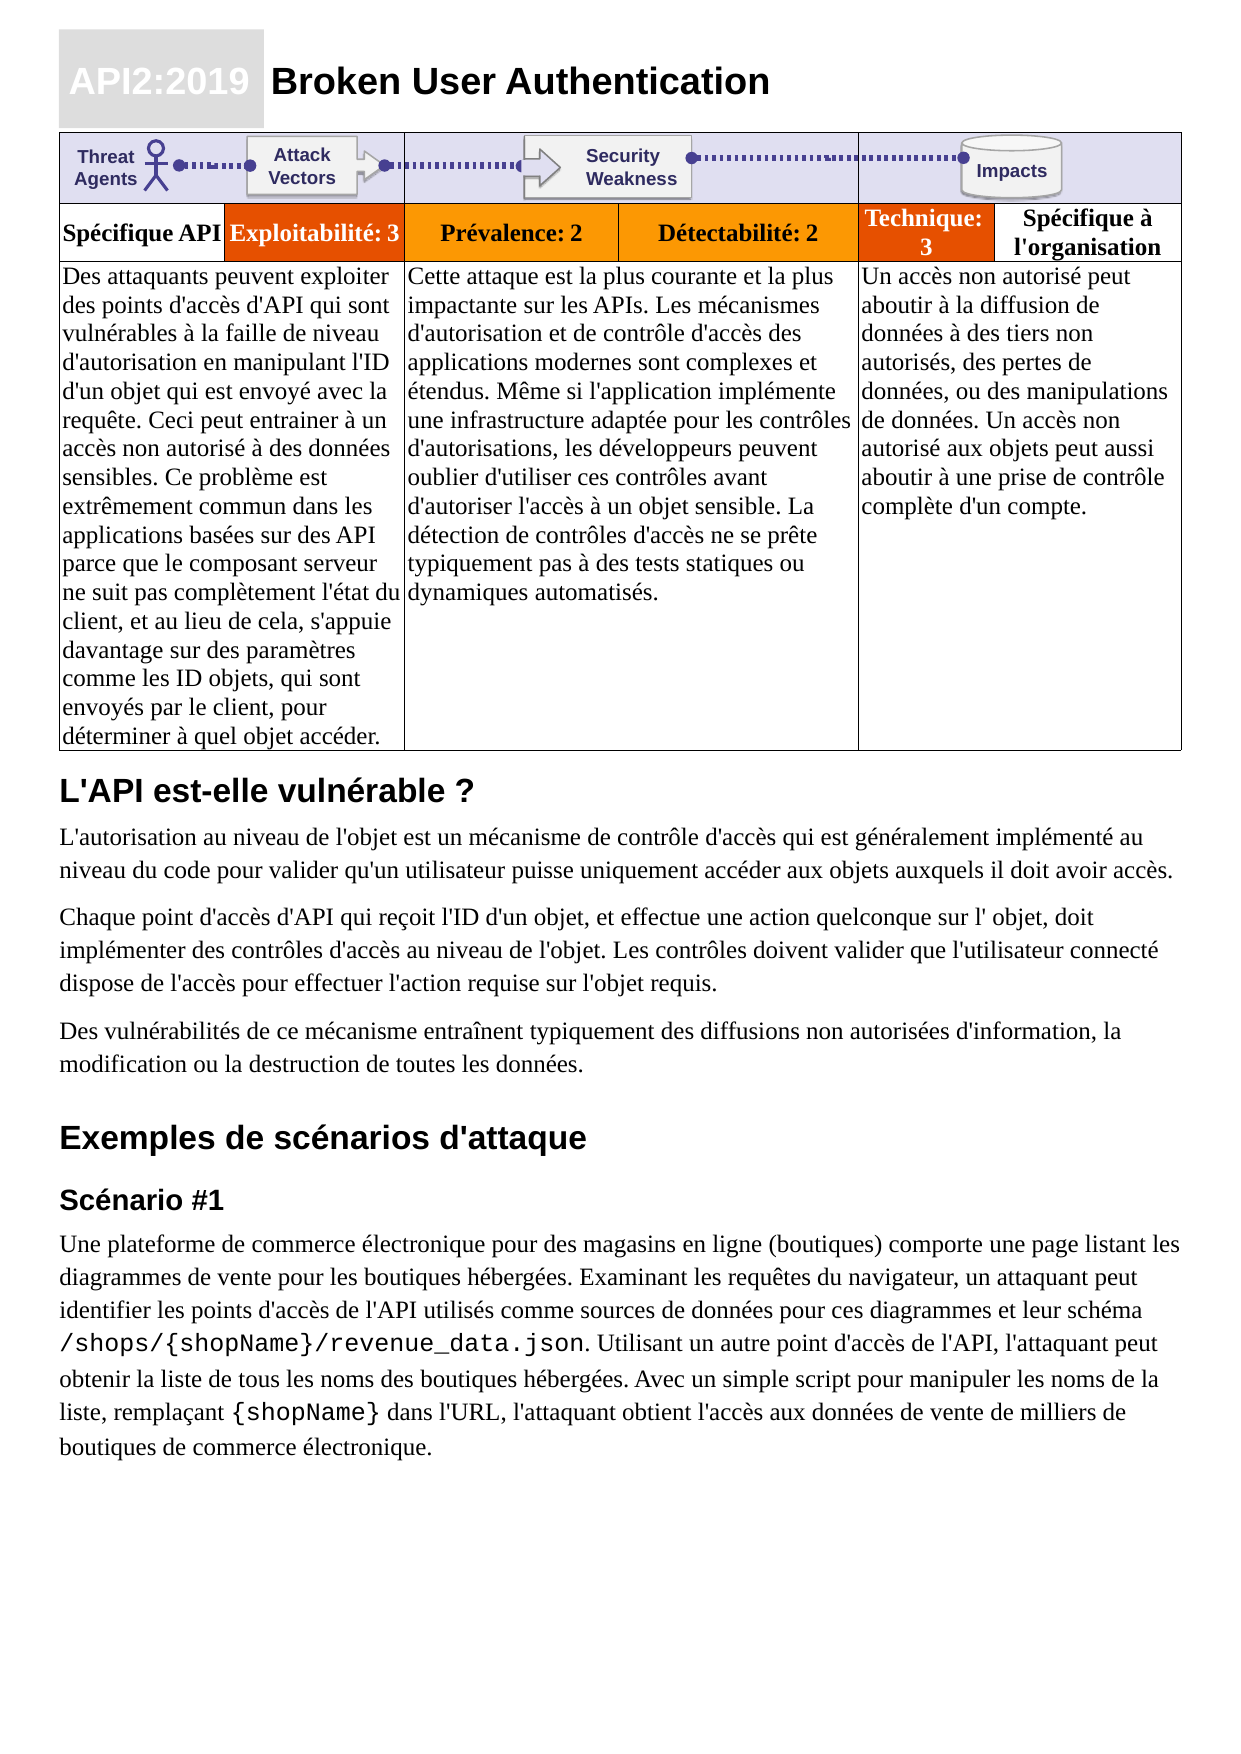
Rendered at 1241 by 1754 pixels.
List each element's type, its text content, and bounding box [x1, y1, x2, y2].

table_header [859, 133, 994, 203]
text Des vulnérabilités de ce mécanisme entraînent typiquement des diffusions non autorisées d'information, la modification ou la destruction de toutes les données. [59, 1016, 1181, 1078]
table_cell Détectabilité: 2 [619, 204, 858, 261]
table_header [60, 133, 224, 203]
text L'autorisation au niveau de l'objet est un mécanisme de contrôle d'accès qui est généralement implémenté au niveau du code pour valider qu'un utilisateur puisse uniquement accéder aux objets auxquels il doit avoir accès. [59, 822, 1181, 883]
text Chaque point d'accès d'API qui reçoit l'ID d'un objet, et effectue une action quelconque sur l' objet, doit implémenter des contrôles d'accès au niveau de l'objet. Les contrôles doivent valider que l'utilisateur connecté dispose de l'accès pour effectuer l'action requise sur l'objet requis. [59, 902, 1181, 997]
table_cell Prévalence: 2 [405, 204, 618, 261]
table_cell Technique: 3 [859, 204, 994, 261]
table_cell Un accès non autorisé peut aboutir à la diffusion de données à des tiers non autorisés, des pertes de données, ou des manipulations de données. Un accès non autorisé aux objets peut aussi aboutir à une prise de contrôle complète d'un compte. [859, 262, 1181, 750]
table_header [618, 133, 858, 203]
table_cell Cette attaque est la plus courante et la plus impactante sur les APIs. Les mécanismes d'autorisation et de contrôle d'accès des applications modernes sont complexes et étendus. Même si l'application implémente une infrastructure adaptée pour les contrôles d'autorisations, les développeurs peuvent oublier d'utiliser ces contrôles avant d'autoriser l'accès à un objet sensible. La détection de contrôles d'accès ne se prête typiquement pas à des tests statiques ou dynamiques automatisés. [405, 262, 858, 750]
table_header [224, 133, 404, 203]
table_cell Spécifique API [60, 204, 224, 261]
subtitle Scénario #1 [59, 1183, 1181, 1217]
table_cell Spécifique à l'organisation [995, 204, 1181, 261]
table_header [994, 133, 1181, 203]
table_header [405, 133, 618, 203]
table_cell Exploitabilité: 3 [225, 204, 404, 261]
table_cell Des attaquants peuvent exploiter des points d'accès d'API qui sont vulnérables à la faille de niveau d'autorisation en manipulant l'ID d'un objet qui est envoyé avec la requête. Ceci peut entrainer à un accès non autorisé à des données sensibles. Ce problème est extrêmement commun dans les applications basées sur des API parce que le composant serveur ne suit pas complètement l'état du client, et au lieu de cela, s'appuie davantage sur des paramètres comme les ID objets, qui sont envoyés par le client, pour déterminer à quel objet accéder. [60, 262, 404, 750]
text Une plateforme de commerce électronique pour des magasins en ligne (boutiques) comporte une page listant les diagrammes de vente pour les boutiques hébergées. Examinant les requêtes du navigateur, un attaquant peut identifier les points d'accès de l'API utilisés comme sources de données pour ces diagrammes et leur schéma /shops/{shopName}/revenue_data.json. Utilisant un autre point d'accès de l'API, l'attaquant peut obtenir la liste de tous les noms des boutiques hébergées. Avec un simple script pour manipuler les noms de la liste, remplaçant {shopName} dans l'URL, l'attaquant obtient l'accès aux données de vente de milliers de boutiques de commerce électronique. [59, 1229, 1181, 1461]
subtitle L'API est-elle vulnérable ? [59, 771, 1181, 809]
subtitle Exemples de scénarios d'attaque [59, 1117, 1181, 1156]
